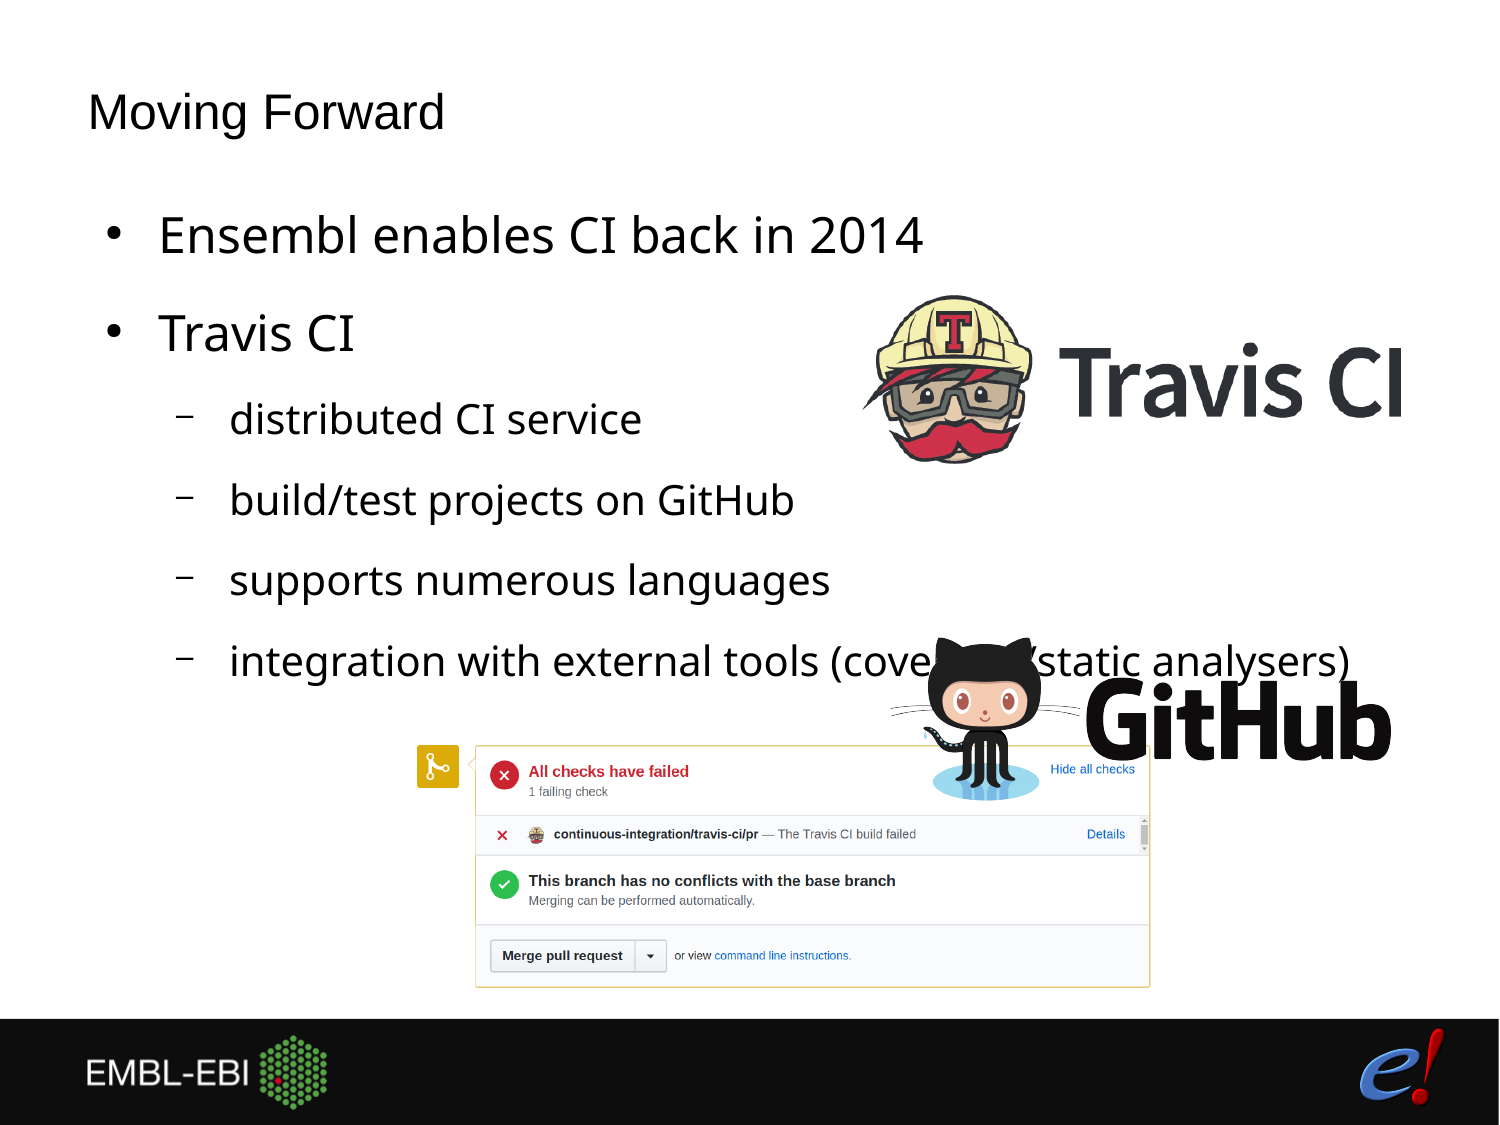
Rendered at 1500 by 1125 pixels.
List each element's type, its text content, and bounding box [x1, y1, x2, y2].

picture [862, 295, 1401, 464]
picture [87, 1035, 327, 1110]
picture [1357, 1026, 1448, 1112]
list Ensembl enables CI back in 2014 Travis CI distributed CI service build/test projects on GitHub supports numerous languages integration with external tools (coverage/static analysers) [87, 200, 1425, 914]
title Moving Forward [87, 50, 1425, 175]
picture [401, 634, 1394, 996]
